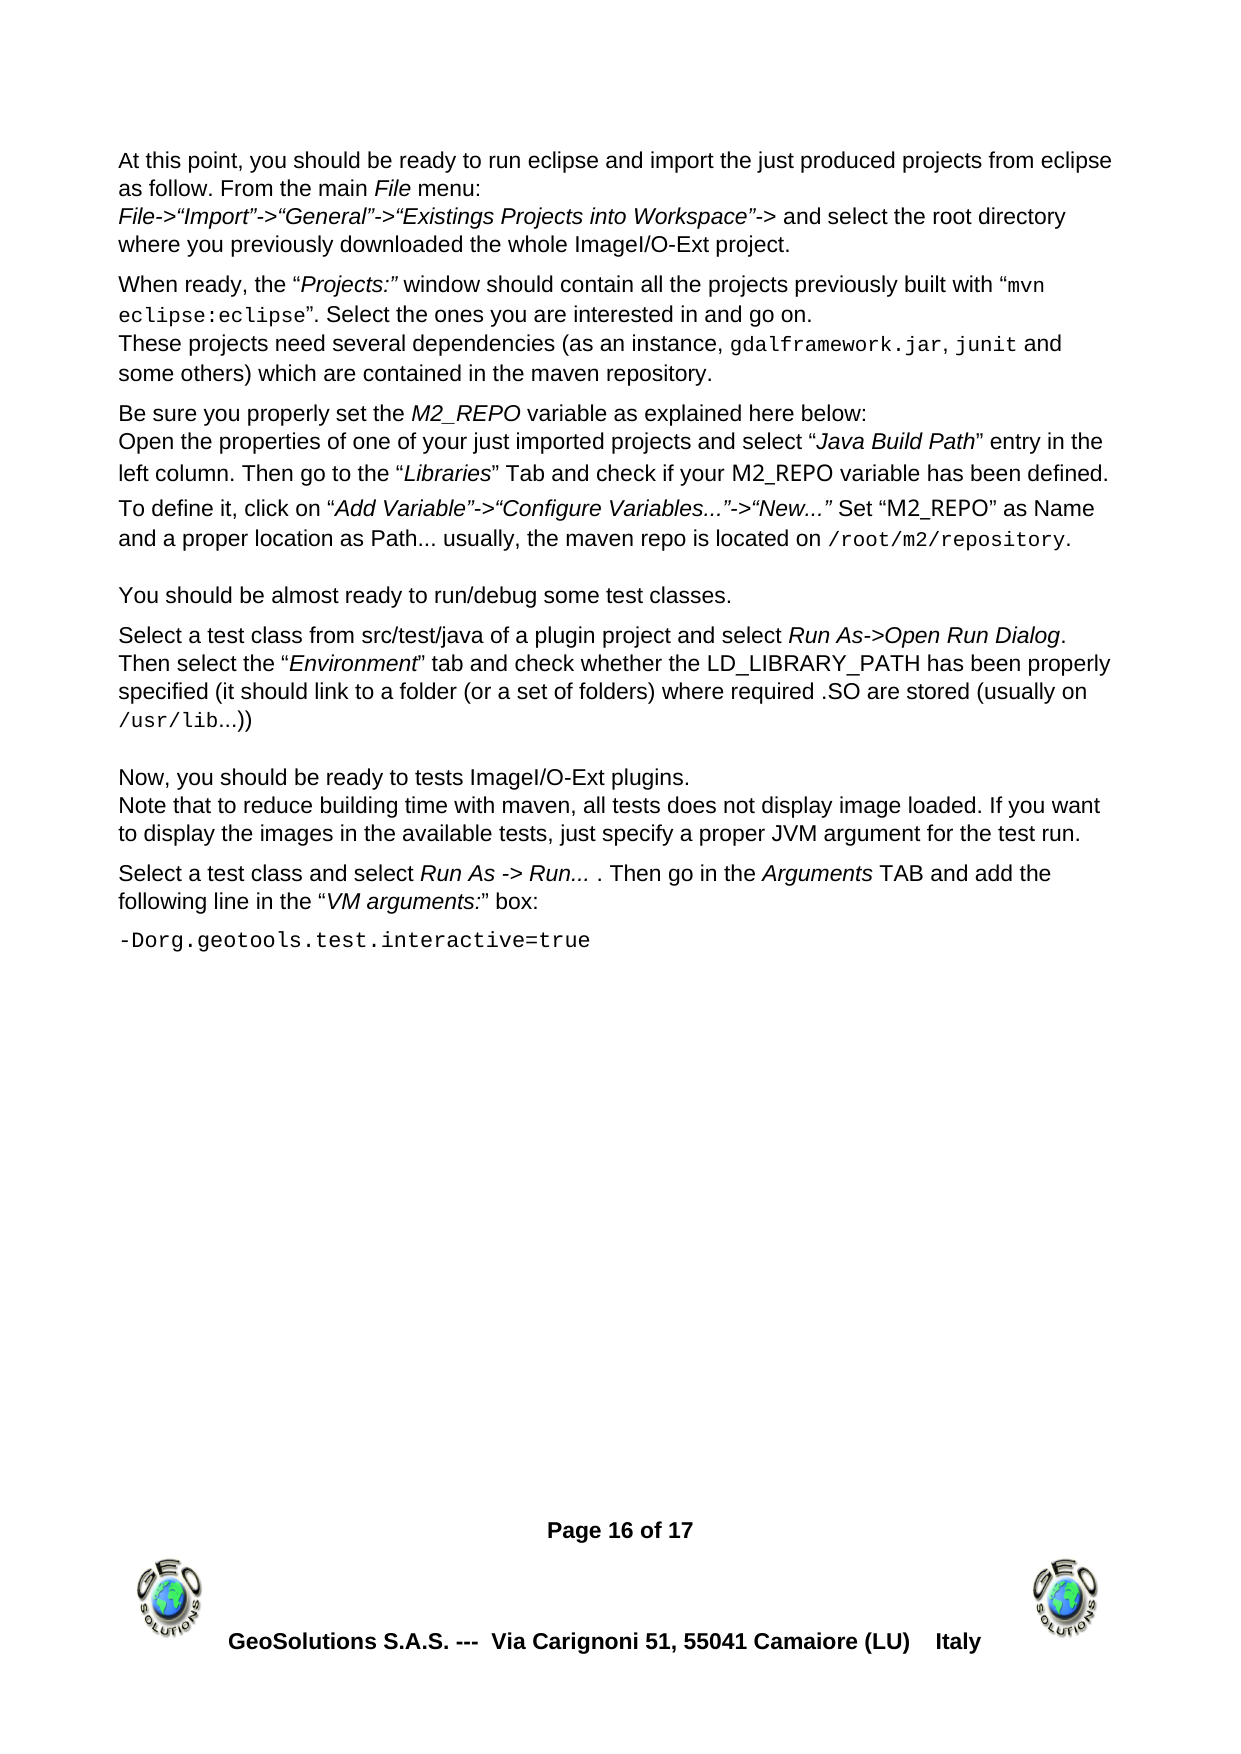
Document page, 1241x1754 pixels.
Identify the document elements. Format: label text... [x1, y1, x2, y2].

picture [134, 1552, 205, 1641]
text Be sure you properly set the M2_REPO variable as explained here below: Open the properties of one of your just imported projects and select “Java Build Path” entry in the left column. Then go to the “Libraries” Tab and check if your M2_REPO variable has been defined. To define it, click on “Add Variable”->“Configure Variables...”->“New...” Set “M2_REPO” as Name and a proper location as Path... usually, the maven repo is located on /root/m2/repository. You should be almost ready to run/debug some test classes. [118, 400, 1122, 608]
text -Dorg.geotools.test.interactive=true [118, 929, 1122, 954]
text At this point, you should be ready to run eclipse and import the just produced projects from eclipse as follow. From the main File menu: File->“Import”->“General”->“Existings Projects into Workspace”-> and select the root directory where you previously downloaded the whole ImageI/O-Ext project. [118, 148, 1122, 258]
text Select a test class from src/test/java of a plugin project and select Run As->Open Run Dialog. Then select the “Environment” tab and check whether the LD_LIBRARY_PATH has been properly specified (it should link to a folder (or a set of folders) where required .SO are stored (usually on /usr/lib...)) Now, you should be ready to tests ImageI/O-Ext plugins. Note that to reduce building time with maven, all tests does not display image loaded. If you want to display the images in the available tests, just specify a proper JVM argument for the test run. [118, 623, 1122, 847]
text When ready, the “Projects:” window should contain all the projects previously built with “mvn eclipse:eclipse”. Select the ones you are interested in and go on. These projects need several dependencies (as an instance, gdalframework.jar, junit and some others) which are contained in the maven repository. [118, 272, 1122, 386]
picture [1030, 1552, 1101, 1641]
text Select a test class and select Run As -> Run... . Then go in the Arguments TAB and add the following line in the “VM arguments:” box: [118, 861, 1122, 914]
